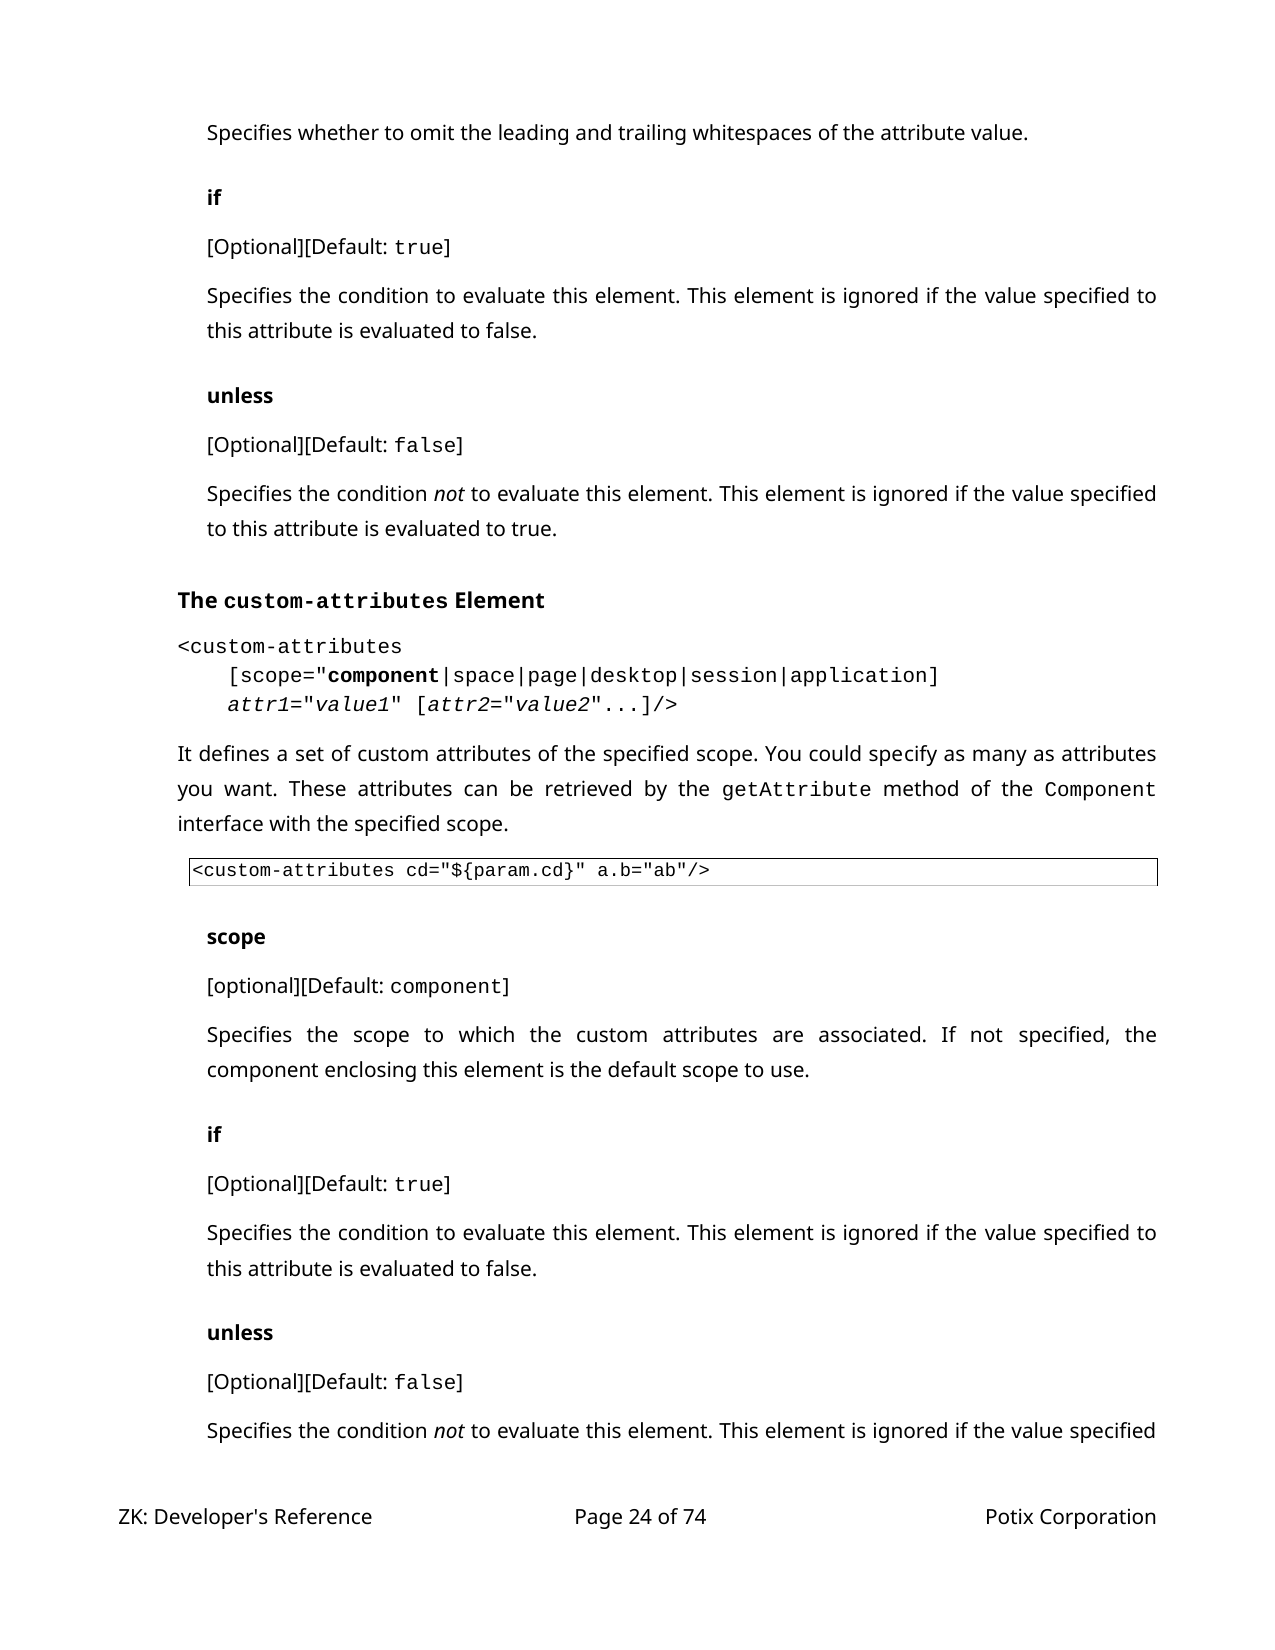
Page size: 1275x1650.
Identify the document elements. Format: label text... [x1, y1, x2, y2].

text [Optional][Default: false] [207, 430, 1157, 458]
text Specifies the condition not to evaluate this element. This element is ignored if the value specified [207, 1417, 1157, 1445]
text [Optional][Default: true] [207, 1169, 1157, 1198]
text <custom-attributes cd="${param.cd}" a.b="ab"/> [190, 859, 1157, 885]
subtitle if [207, 183, 1157, 211]
text [Optional][Default: true] [207, 232, 1157, 260]
text It defines a set of custom attributes of the specified scope. You could specify as many as attributes you want. These attributes can be retrieved by the getAttribute method of the Component interface with the specified scope. [177, 739, 1157, 838]
subtitle unless [207, 1318, 1157, 1347]
text Specifies the condition to evaluate this element. This element is ignored if the value specified to this attribute is evaluated to false. [207, 1218, 1157, 1282]
text Specifies the condition not to evaluate this element. This element is ignored if the value specified to this attribute is evaluated to true. [207, 479, 1157, 543]
subtitle scope [207, 922, 1157, 951]
text <custom-attributes [scope="component|space|page|desktop|session|application] attr1="value1" [attr2="value2"...]/> [177, 636, 1157, 718]
subtitle unless [207, 381, 1157, 409]
text [optional][Default: component] [207, 971, 1157, 1000]
text [Optional][Default: false] [207, 1367, 1157, 1396]
text Specifies the condition to evaluate this element. This element is ignored if the value specified to this attribute is evaluated to false. [207, 281, 1157, 344]
text Specifies the scope to which the custom attributes are associated. If not specified, the component enclosing this element is the default scope to use. [207, 1020, 1157, 1084]
text Specifies whether to omit the leading and trailing whitespaces of the attribute value. [207, 118, 1157, 146]
subtitle The custom-attributes Element [177, 585, 1157, 615]
subtitle if [207, 1120, 1157, 1149]
